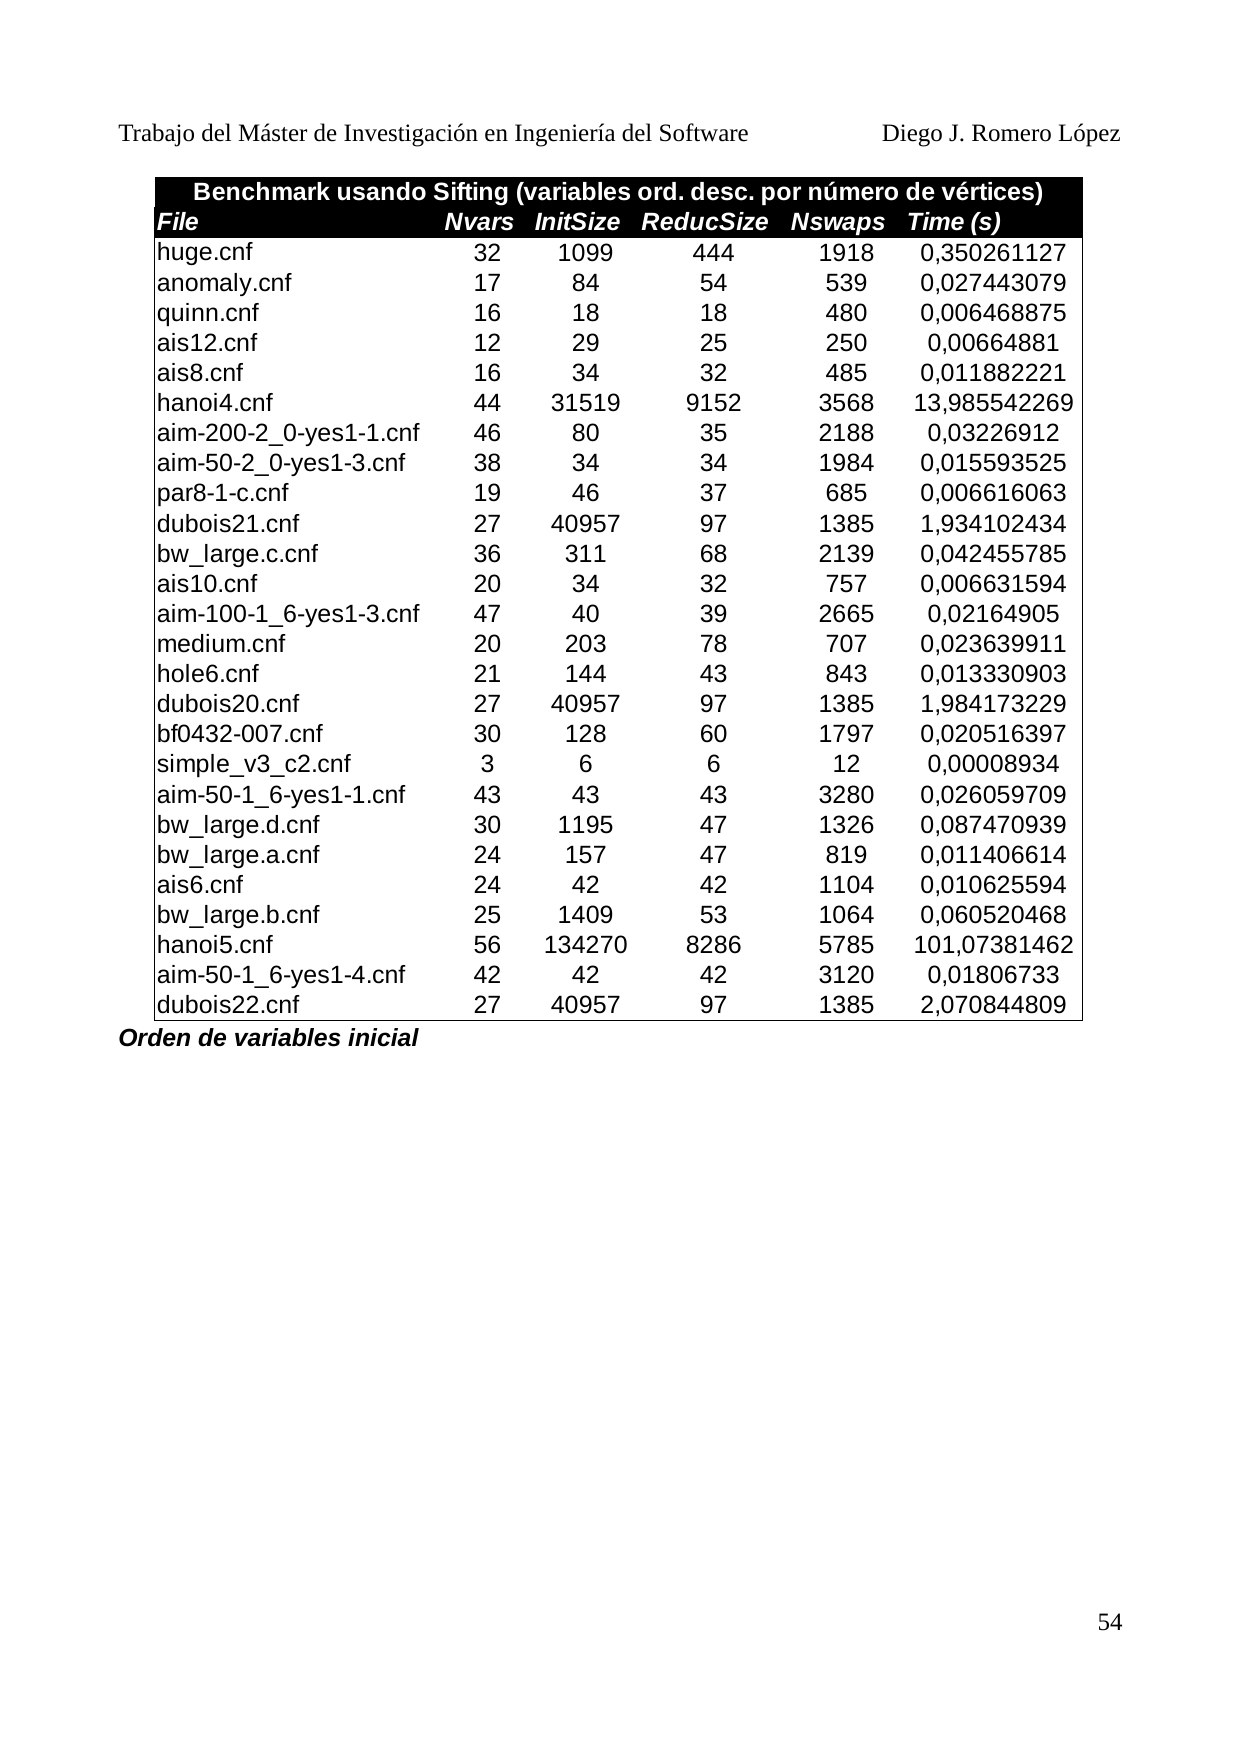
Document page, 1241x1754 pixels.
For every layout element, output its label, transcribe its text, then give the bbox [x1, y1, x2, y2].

subtitle Orden de variables inicial [118, 945, 1122, 1052]
